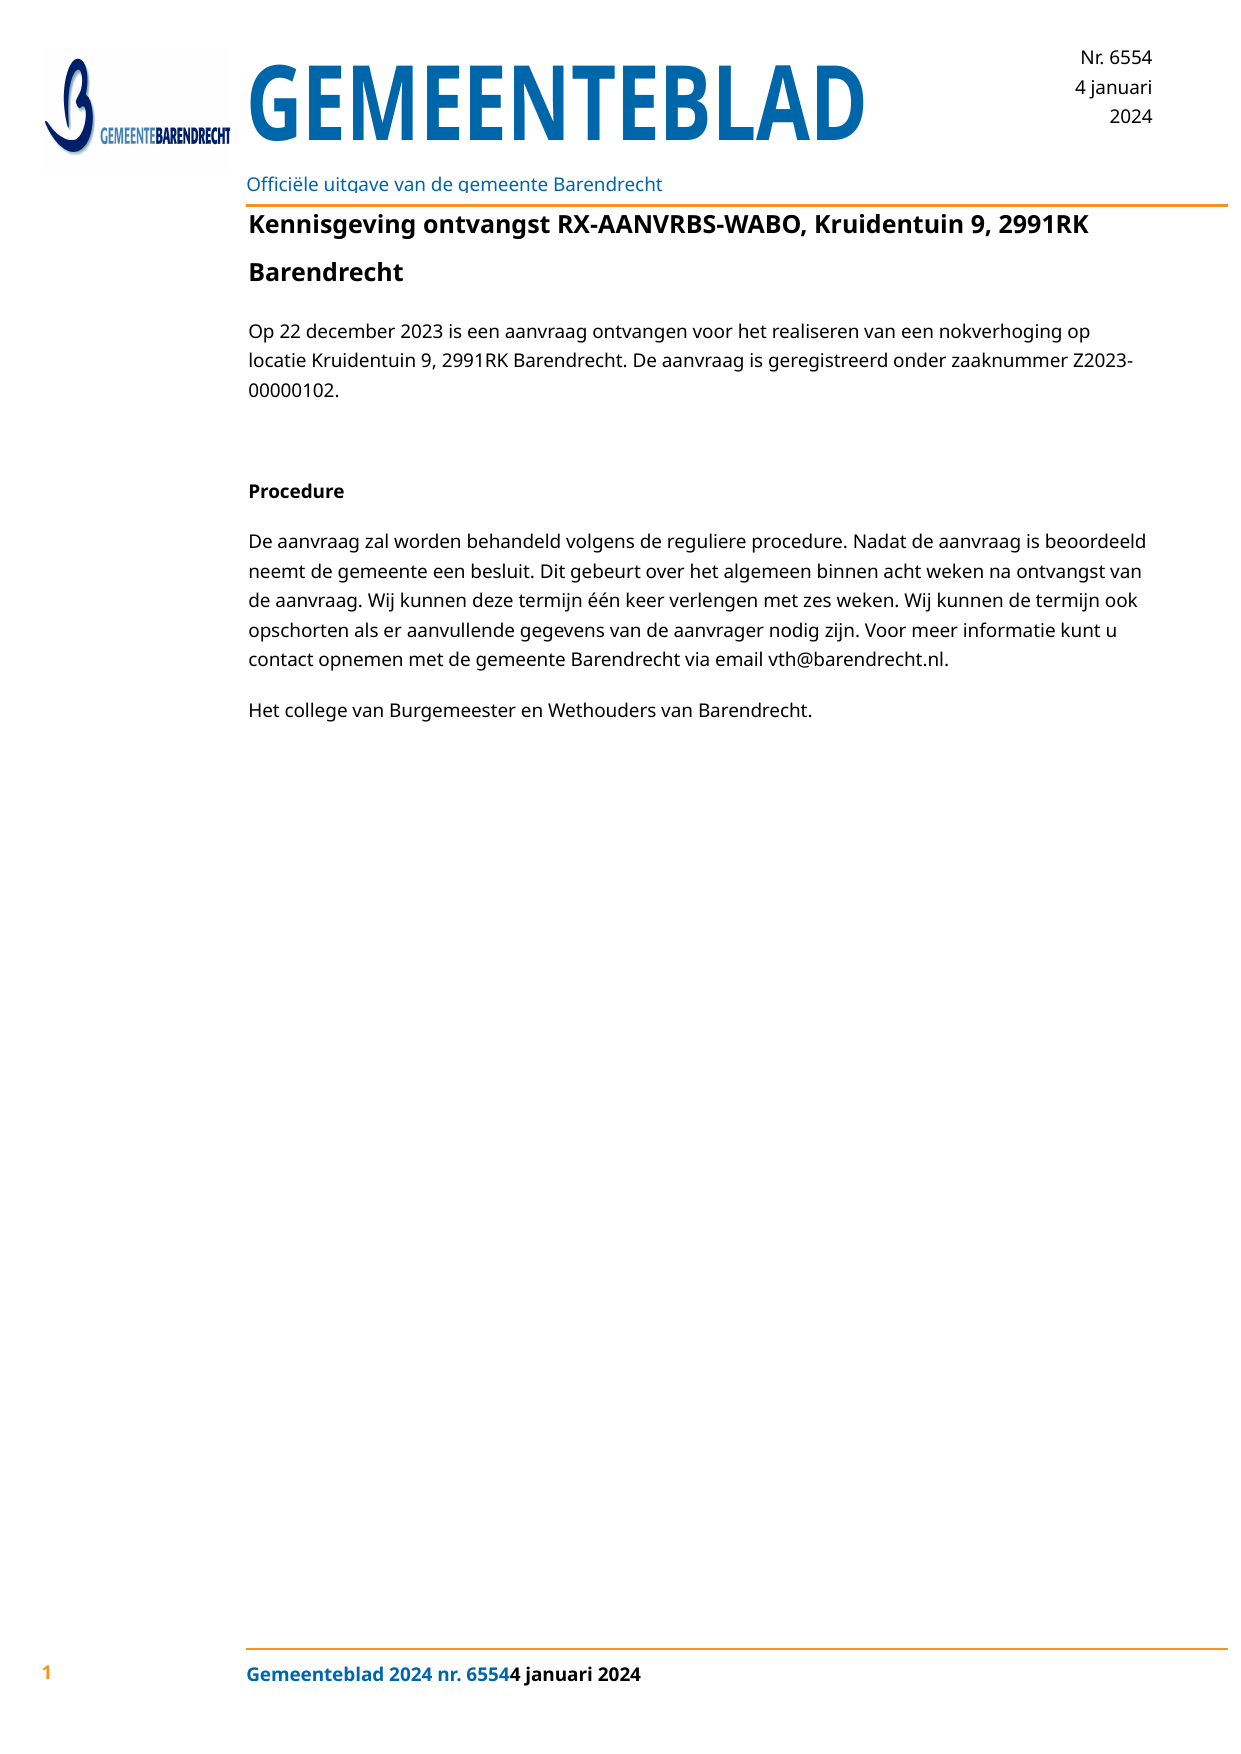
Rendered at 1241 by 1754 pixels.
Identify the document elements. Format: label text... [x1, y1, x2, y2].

picture [41, 47, 231, 172]
text Op 22 december 2023 is een aanvraag ontvangen voor het realiseren van een nokverhoging op locatie Kruidentuin 9, 2991RK Barendrecht. De aanvraag is geregistreerd onder zaaknummer Z2023-00000102. [248, 318, 1152, 403]
text Kennisgeving ontvangst RX-AANVRBS-WABO, Kruidentuin 9, 2991RK Barendrecht [248, 207, 1152, 288]
text Procedure [248, 478, 1152, 504]
text Het college van Burgemeester en Wethouders van Barendrecht. [248, 697, 1152, 723]
text De aanvraag zal worden behandeld volgens de reguliere procedure. Nadat de aanvraag is beoordeeld neemt de gemeente een besluit. Dit gebeurt over het algemeen binnen acht weken na ontvangst van de aanvraag. Wij kunnen deze termijn één keer verlengen met zes weken. Wij kunnen de termijn ook opschorten als er aanvullende gegevens van de aanvrager nodig zijn. Voor meer informatie kunt u contact opnemen met de gemeente Barendrecht via email vth@barendrecht.nl. [248, 528, 1152, 672]
